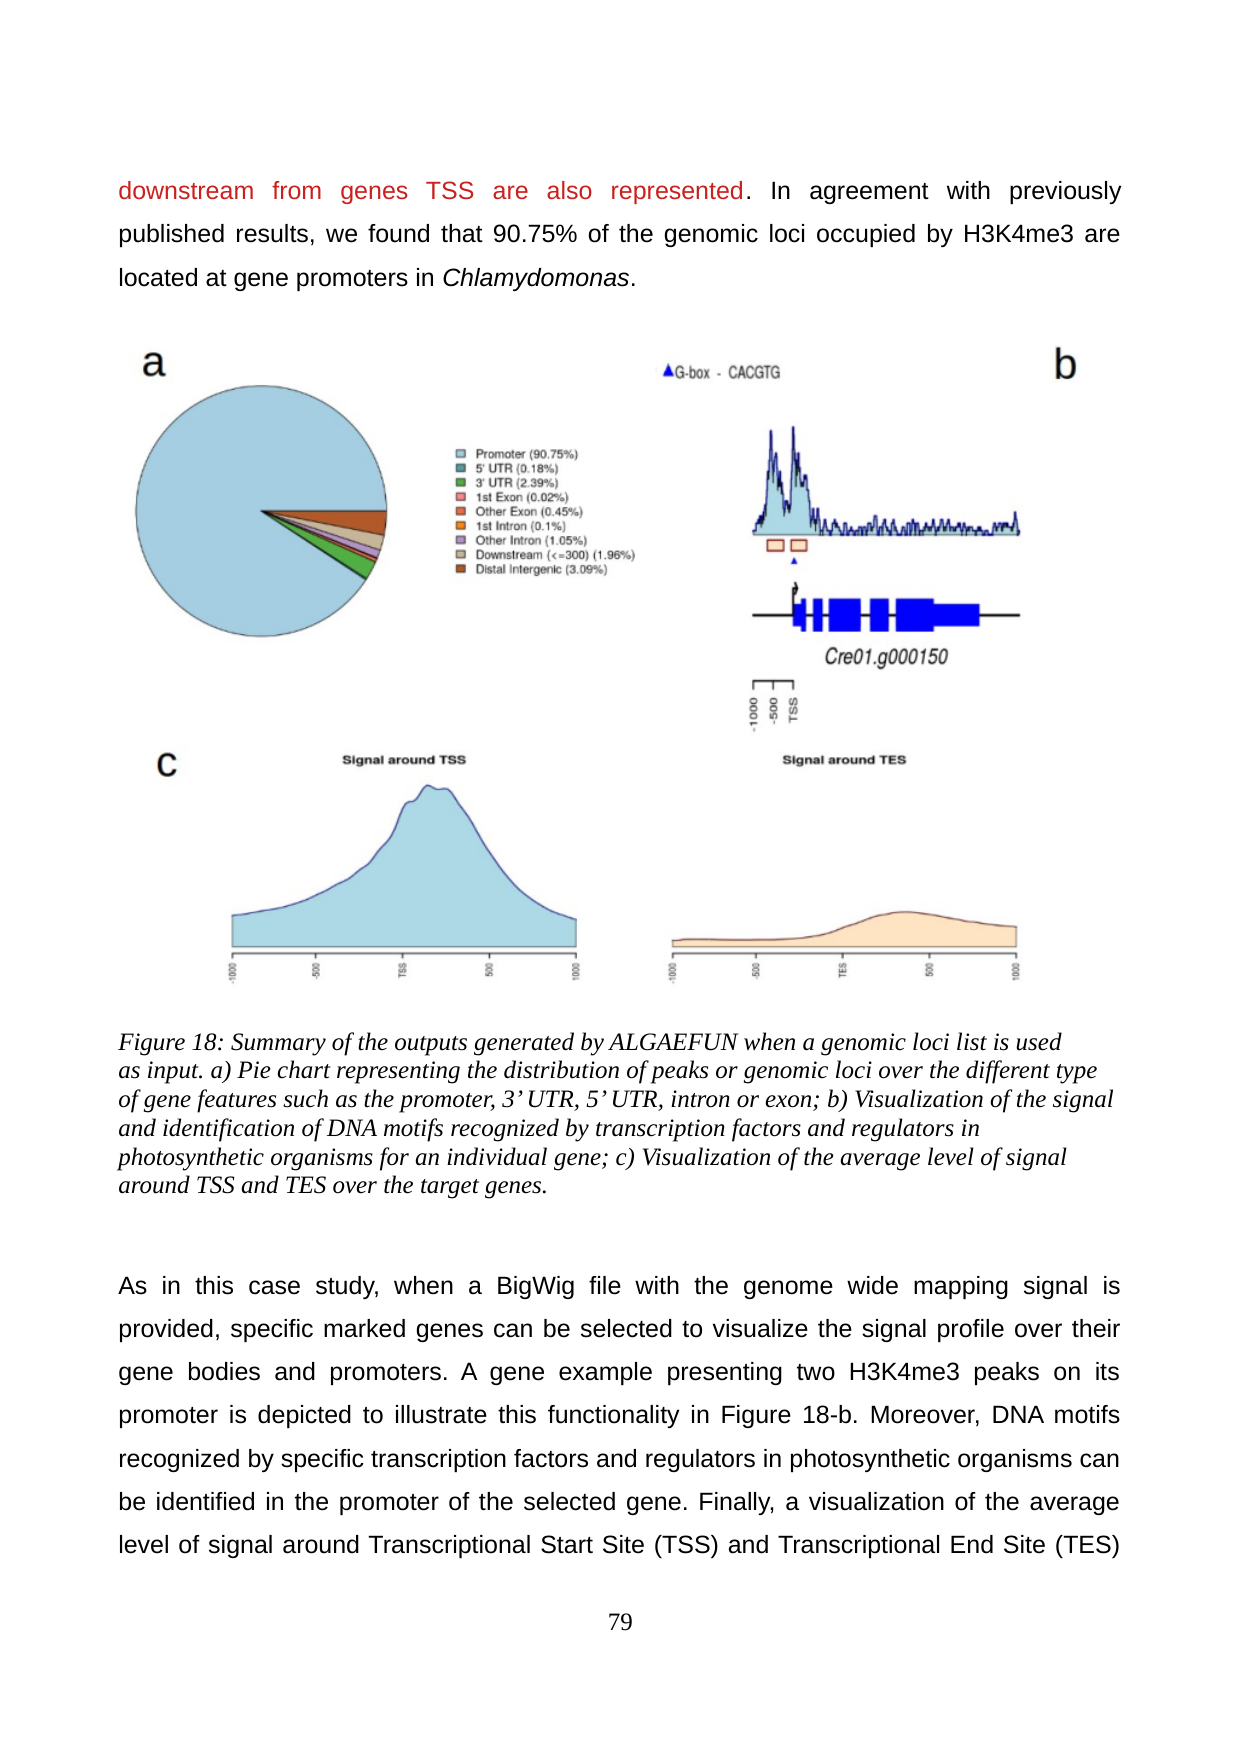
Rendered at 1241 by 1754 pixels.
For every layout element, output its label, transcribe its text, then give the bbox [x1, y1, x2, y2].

picture [118, 332, 1123, 1027]
text Figure 18: Summary of the outputs generated by ALGAEFUN when a genomic loci list is used as input. a) Pie chart representing the distribution of peaks or genomic loci over the different type of gene features such as the promoter, 3’ UTR, 5’ UTR, intron or exon; b) Visualization of the signal and identification of DNA motifs recognized by transcription factors and regulators in photosynthetic organisms for an individual gene; c) Visualization of the average level of signal around TSS and TES over the target genes. [118, 1027, 1122, 1199]
text As in this case study, when a BigWig file with the genome wide mapping signal is provided, specific marked genes can be selected to visualize the signal profile over their gene bodies and promoters. A gene example presenting two H3K4me3 peaks on its promoter is depicted to illustrate this functionality in Figure 18-b. Moreover, DNA motifs recognized by specific transcription factors and regulators in photosynthetic organisms can be identified in the promoter of the selected gene. Finally, a visualization of the average level of signal around Transcriptional Start Site (TSS) and Transcriptional End Site (TES) [118, 1271, 1122, 1559]
text downstream from genes TSS are also represented. In agreement with previously published results, we found that 90.75% of the genomic loci occupied by H3K4me3 are located at gene promoters in Chlamydomonas. [118, 176, 1122, 291]
